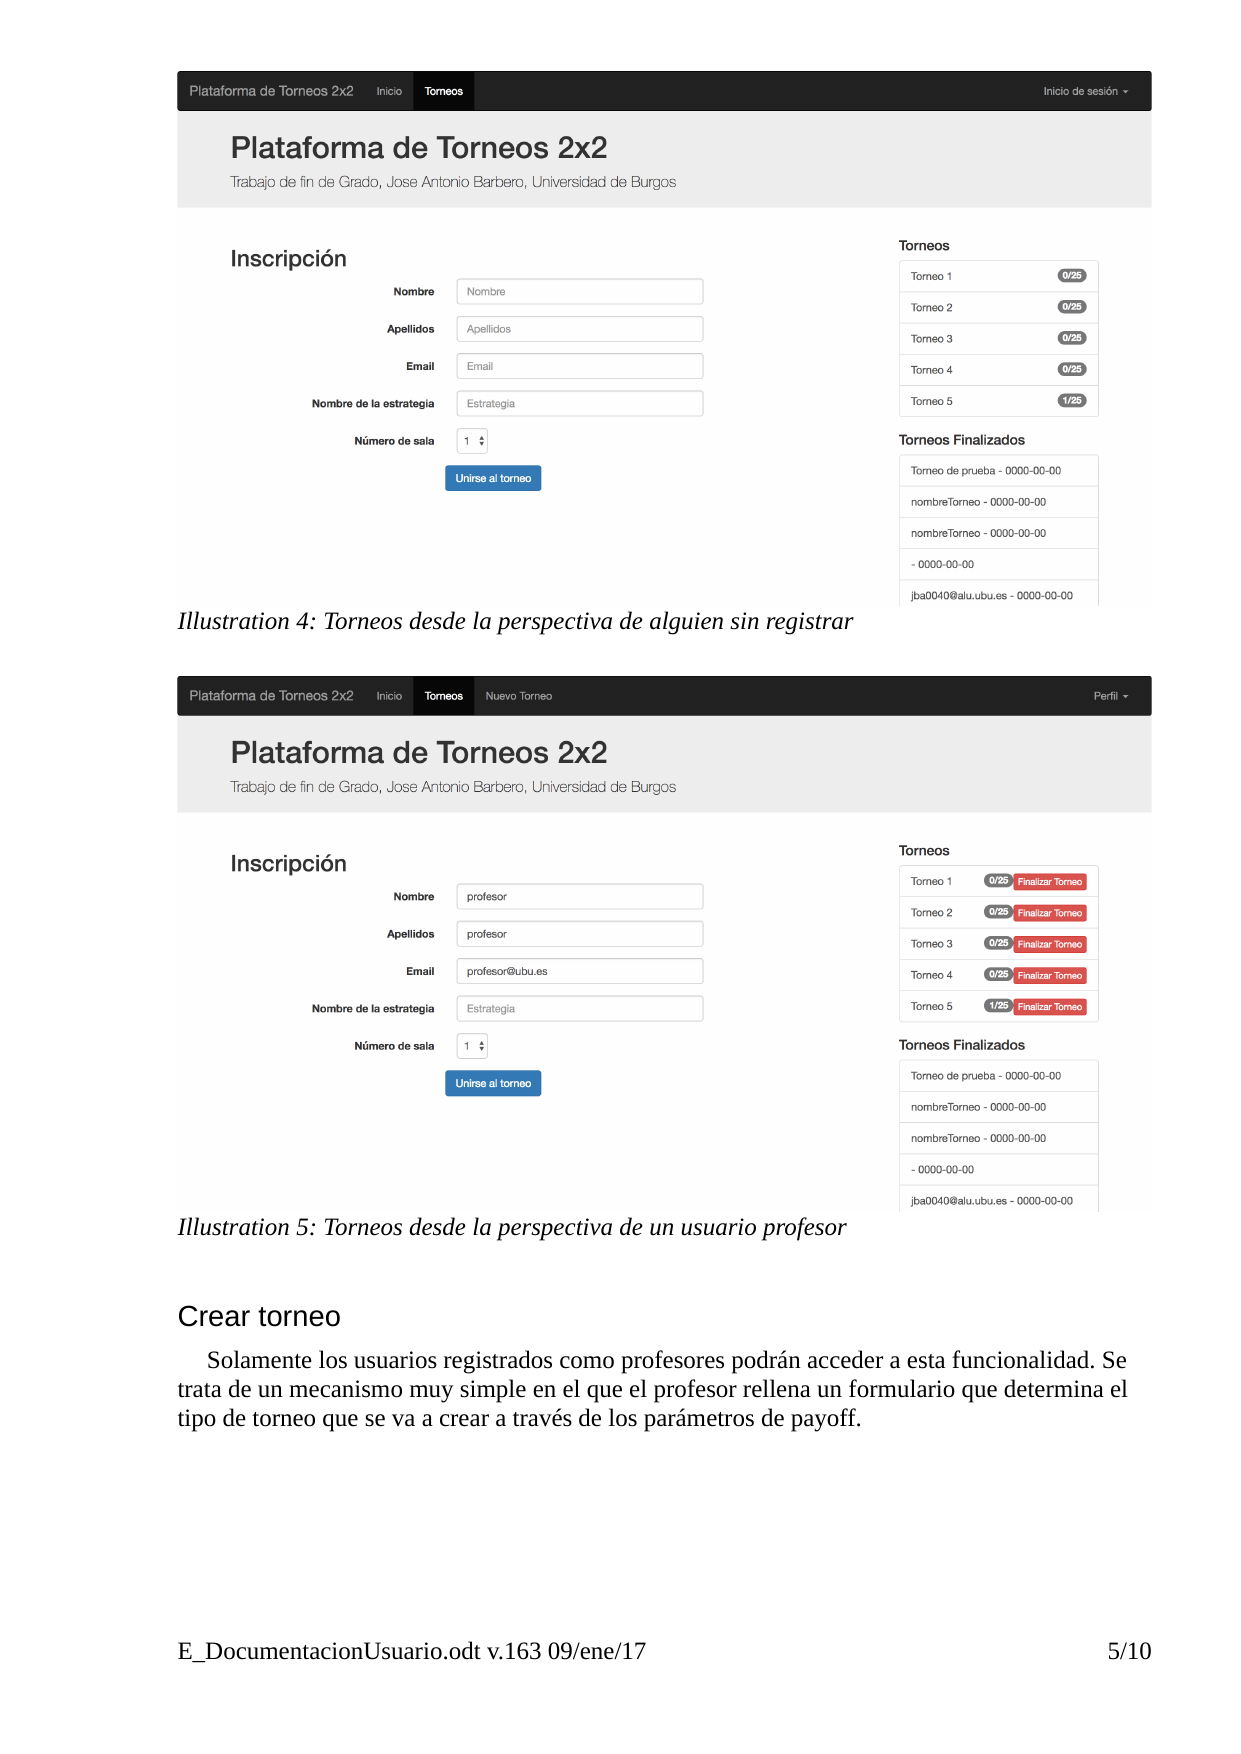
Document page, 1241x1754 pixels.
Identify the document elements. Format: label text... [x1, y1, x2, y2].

text Illustration 5: Torneos desde la perspectiva de un usuario profesor [177, 1212, 1152, 1241]
text Illustration 4: Torneos desde la perspectiva de alguien sin registrar [177, 606, 1152, 635]
subtitle Crear torneo [177, 1299, 1152, 1333]
text Solamente los usuarios registrados como profesores podrán acceder a esta funcionalidad. Se trata de un mecanismo muy simple en el que el profesor rellena un formulario que determina el tipo de torneo que se va a crear a través de los parámetros de payoff. [177, 1345, 1152, 1431]
picture [177, 71, 1152, 606]
picture [177, 676, 1152, 1212]
